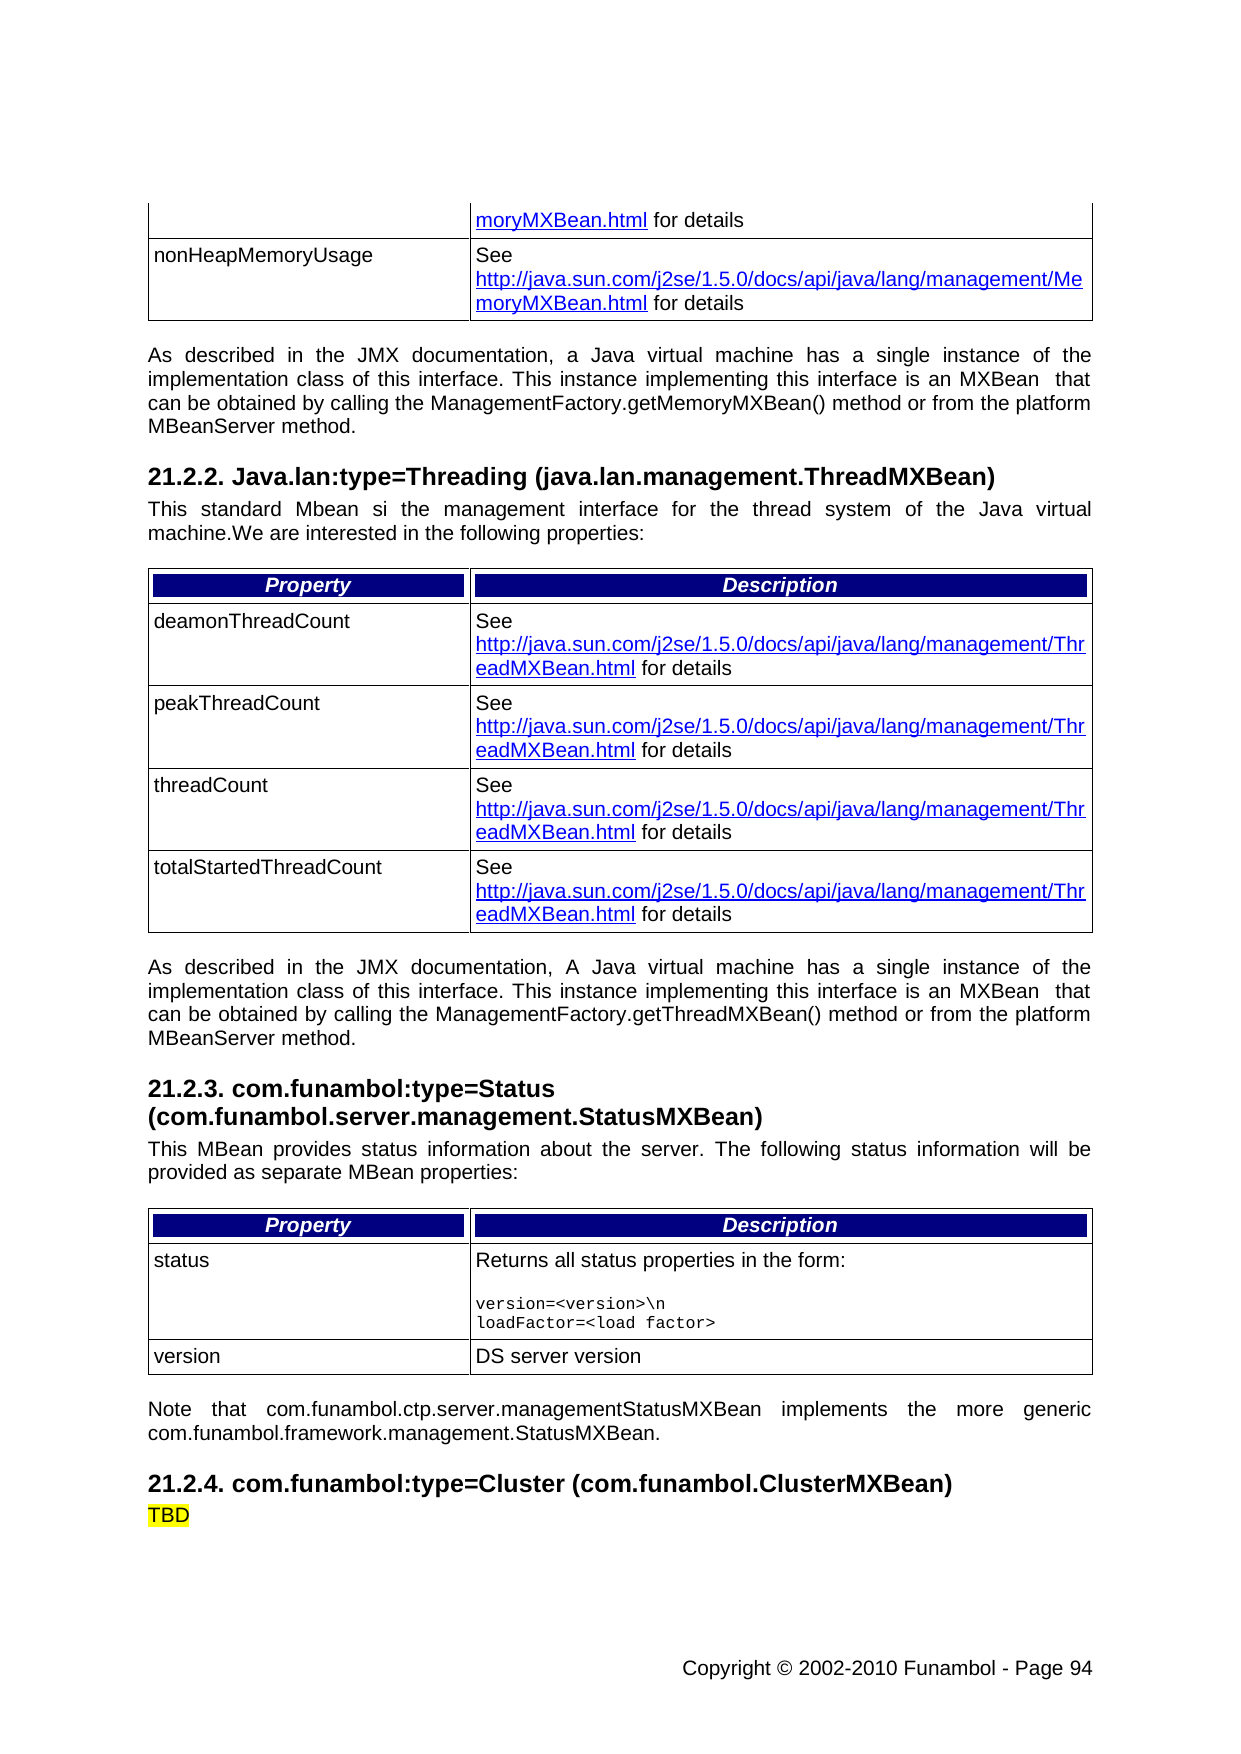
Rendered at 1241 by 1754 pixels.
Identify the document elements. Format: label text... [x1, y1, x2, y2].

table_cell deamonThreadCount [149, 604, 469, 685]
table_header Property [149, 569, 469, 603]
table_cell See http://java.sun.com/j2se/1.5.0/docs/api/java/lang/management/ThreadMXBean.html for details [471, 851, 1092, 932]
table_cell peakThreadCount [149, 686, 469, 768]
text This standard Mbean si the management interface for the thread system of the Java virtual machine.We are interested in the following properties: [148, 497, 1092, 544]
table_cell Returns all status properties in the form: version=<version>\n loadFactor=<load factor> [471, 1244, 1092, 1339]
table_header Property [149, 1209, 469, 1243]
table_cell [149, 203, 469, 238]
text As described in the JMX documentation, a Java virtual machine has a single instance of the implementation class of this interface. This instance implementing this interface is an MXBean that can be obtained by calling the ManagementFactory.getMemoryMXBean() method or from the platform MBeanServer method. [148, 344, 1092, 438]
table_header Description [471, 569, 1092, 603]
table_cell version [149, 1340, 469, 1374]
table_cell See http://java.sun.com/j2se/1.5.0/docs/api/java/lang/management/ThreadMXBean.html for details [471, 604, 1092, 685]
table_cell See http://java.sun.com/j2se/1.5.0/docs/api/java/lang/management/ThreadMXBean.html for details [471, 686, 1092, 768]
table_cell status [149, 1244, 469, 1339]
table_cell threadCount [149, 769, 469, 850]
text This MBean provides status information about the server. The following status information will be provided as separate MBean properties: [148, 1137, 1092, 1184]
text Note that com.funambol.ctp.server.managementStatusMXBean implements the more generic com.funambol.framework.management.StatusMXBean. [148, 1398, 1092, 1445]
subtitle Java.lan:type=Threading (java.lan.management.ThreadMXBean) [148, 463, 1092, 491]
text TBD [148, 1504, 1092, 1527]
subtitle com.funambol:type=Status (com.funambol.server.management.StatusMXBean) [148, 1075, 1092, 1131]
table_header Description [471, 1209, 1092, 1243]
table_cell totalStartedThreadCount [149, 851, 469, 932]
subtitle com.funambol:type=Cluster (com.funambol.ClusterMXBean) [148, 1470, 1092, 1498]
table_cell See http://java.sun.com/j2se/1.5.0/docs/api/java/lang/management/MemoryMXBean.html for details [471, 239, 1092, 320]
table_cell See http://java.sun.com/j2se/1.5.0/docs/api/java/lang/management/ThreadMXBean.html for details [471, 769, 1092, 850]
text As described in the JMX documentation, A Java virtual machine has a single instance of the implementation class of this interface. This instance implementing this interface is an MXBean that can be obtained by calling the ManagementFactory.getThreadMXBean() method or from the platform MBeanServer method. [148, 956, 1092, 1050]
table_cell moryMXBean.html for details [471, 203, 1092, 238]
table_cell DS server version [471, 1340, 1092, 1374]
table_cell nonHeapMemoryUsage [149, 239, 469, 320]
